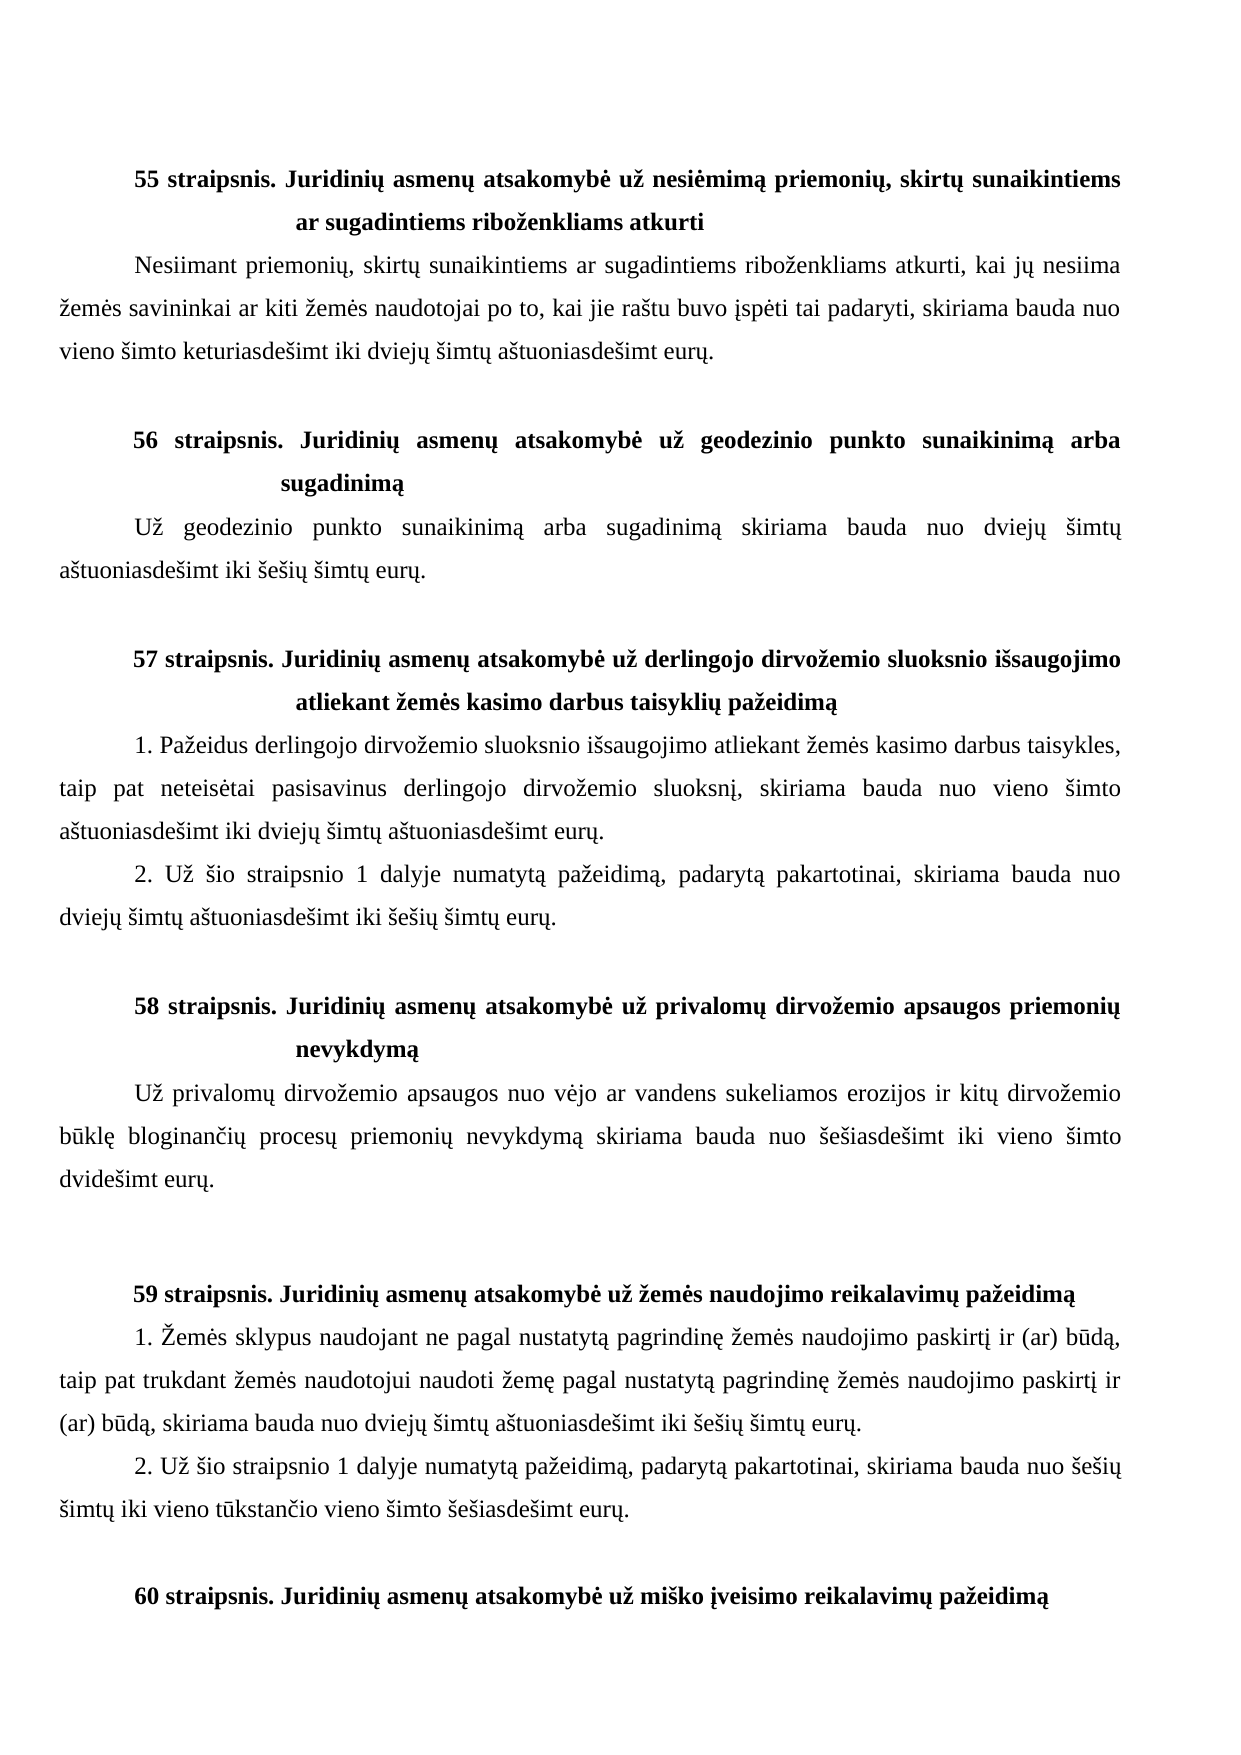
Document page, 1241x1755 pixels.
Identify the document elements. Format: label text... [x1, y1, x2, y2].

text 59 straipsnis. Juridinių asmenų atsakomybė už žemės naudojimo reikalavimų pažeidimą [133, 1279, 1122, 1308]
text 60 straipsnis. Juridinių asmenų atsakomybė už miško įveisimo reikalavimų pažeidimą [134, 1581, 1122, 1609]
text 56 straipsnis. Juridinių asmenų atsakomybė už geodezinio punkto sunaikinimą arba sugadinimą [133, 425, 1122, 497]
text 57 straipsnis. Juridinių asmenų atsakomybė už derlingojo dirvožemio sluoksnio išsaugojimo atliekant žemės kasimo darbus taisyklių pažeidimą [133, 644, 1122, 716]
text Už geodezinio punkto sunaikinimą arba sugadinimą skiriama bauda nuo dviejų šimtų aštuoniasdešimt iki šešių šimtų eurų. [59, 512, 1122, 583]
text 58 straipsnis. Juridinių asmenų atsakomybė už privalomų dirvožemio apsaugos priemonių nevykdymą [134, 991, 1122, 1063]
text 1. Žemės sklypus naudojant ne pagal nustatytą pagrindinę žemės naudojimo paskirtį ir (ar) būdą, taip pat trukdant žemės naudotojui naudoti žemę pagal nustatytą pagrindinę žemės naudojimo paskirtį ir (ar) būdą, skiriama bauda nuo dviejų šimtų aštuoniasdešimt iki šešių šimtų eurų. [59, 1322, 1122, 1437]
text Už privalomų dirvožemio apsaugos nuo vėjo ar vandens sukeliamos erozijos ir kitų dirvožemio būklę bloginančių procesų priemonių nevykdymą skiriama bauda nuo šešiasdešimt iki vieno šimto dvidešimt eurų. [59, 1078, 1122, 1193]
text 55 straipsnis. Juridinių asmenų atsakomybė už nesiėmimą priemonių, skirtų sunaikintiems ar sugadintiems riboženkliams atkurti [134, 164, 1122, 236]
text 2. Už šio straipsnio 1 dalyje numatytą pažeidimą, padarytą pakartotinai, skiriama bauda nuo dviejų šimtų aštuoniasdešimt iki šešių šimtų eurų. [59, 859, 1122, 931]
text 1. Pažeidus derlingojo dirvožemio sluoksnio išsaugojimo atliekant žemės kasimo darbus taisykles, taip pat neteisėtai pasisavinus derlingojo dirvožemio sluoksnį, skiriama bauda nuo vieno šimto aštuoniasdešimt iki dviejų šimtų aštuoniasdešimt eurų. [59, 730, 1122, 845]
text 2. Už šio straipsnio 1 dalyje numatytą pažeidimą, padarytą pakartotinai, skiriama bauda nuo šešių šimtų iki vieno tūkstančio vieno šimto šešiasdešimt eurų. [59, 1451, 1122, 1523]
text Nesiimant priemonių, skirtų sunaikintiems ar sugadintiems riboženkliams atkurti, kai jų nesiima žemės savininkai ar kiti žemės naudotojai po to, kai jie raštu buvo įspėti tai padaryti, skiriama bauda nuo vieno šimto keturiasdešimt iki dviejų šimtų aštuoniasdešimt eurų. [59, 250, 1122, 365]
